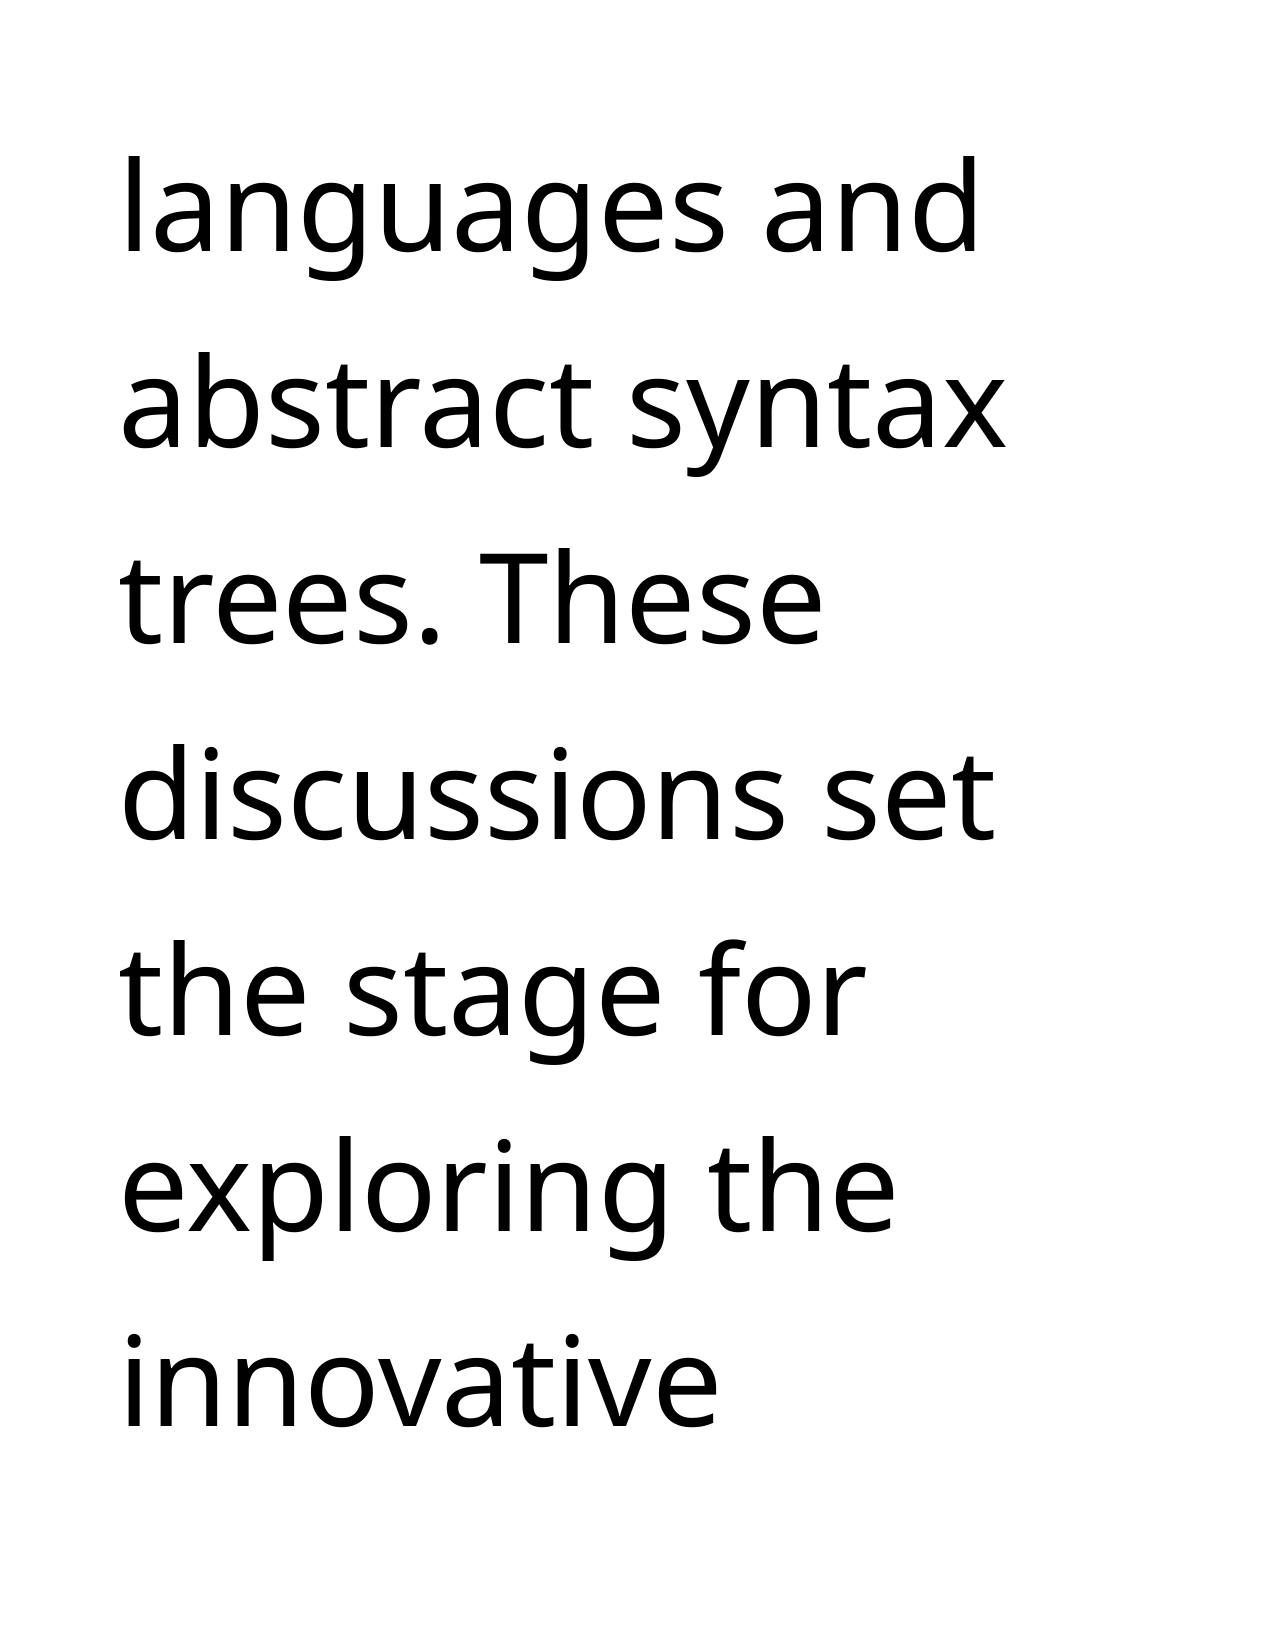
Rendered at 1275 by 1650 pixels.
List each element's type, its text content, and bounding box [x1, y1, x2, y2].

text languages and abstract syntax trees. These discussions set the stage for exploring the innovative [118, 118, 1157, 1463]
